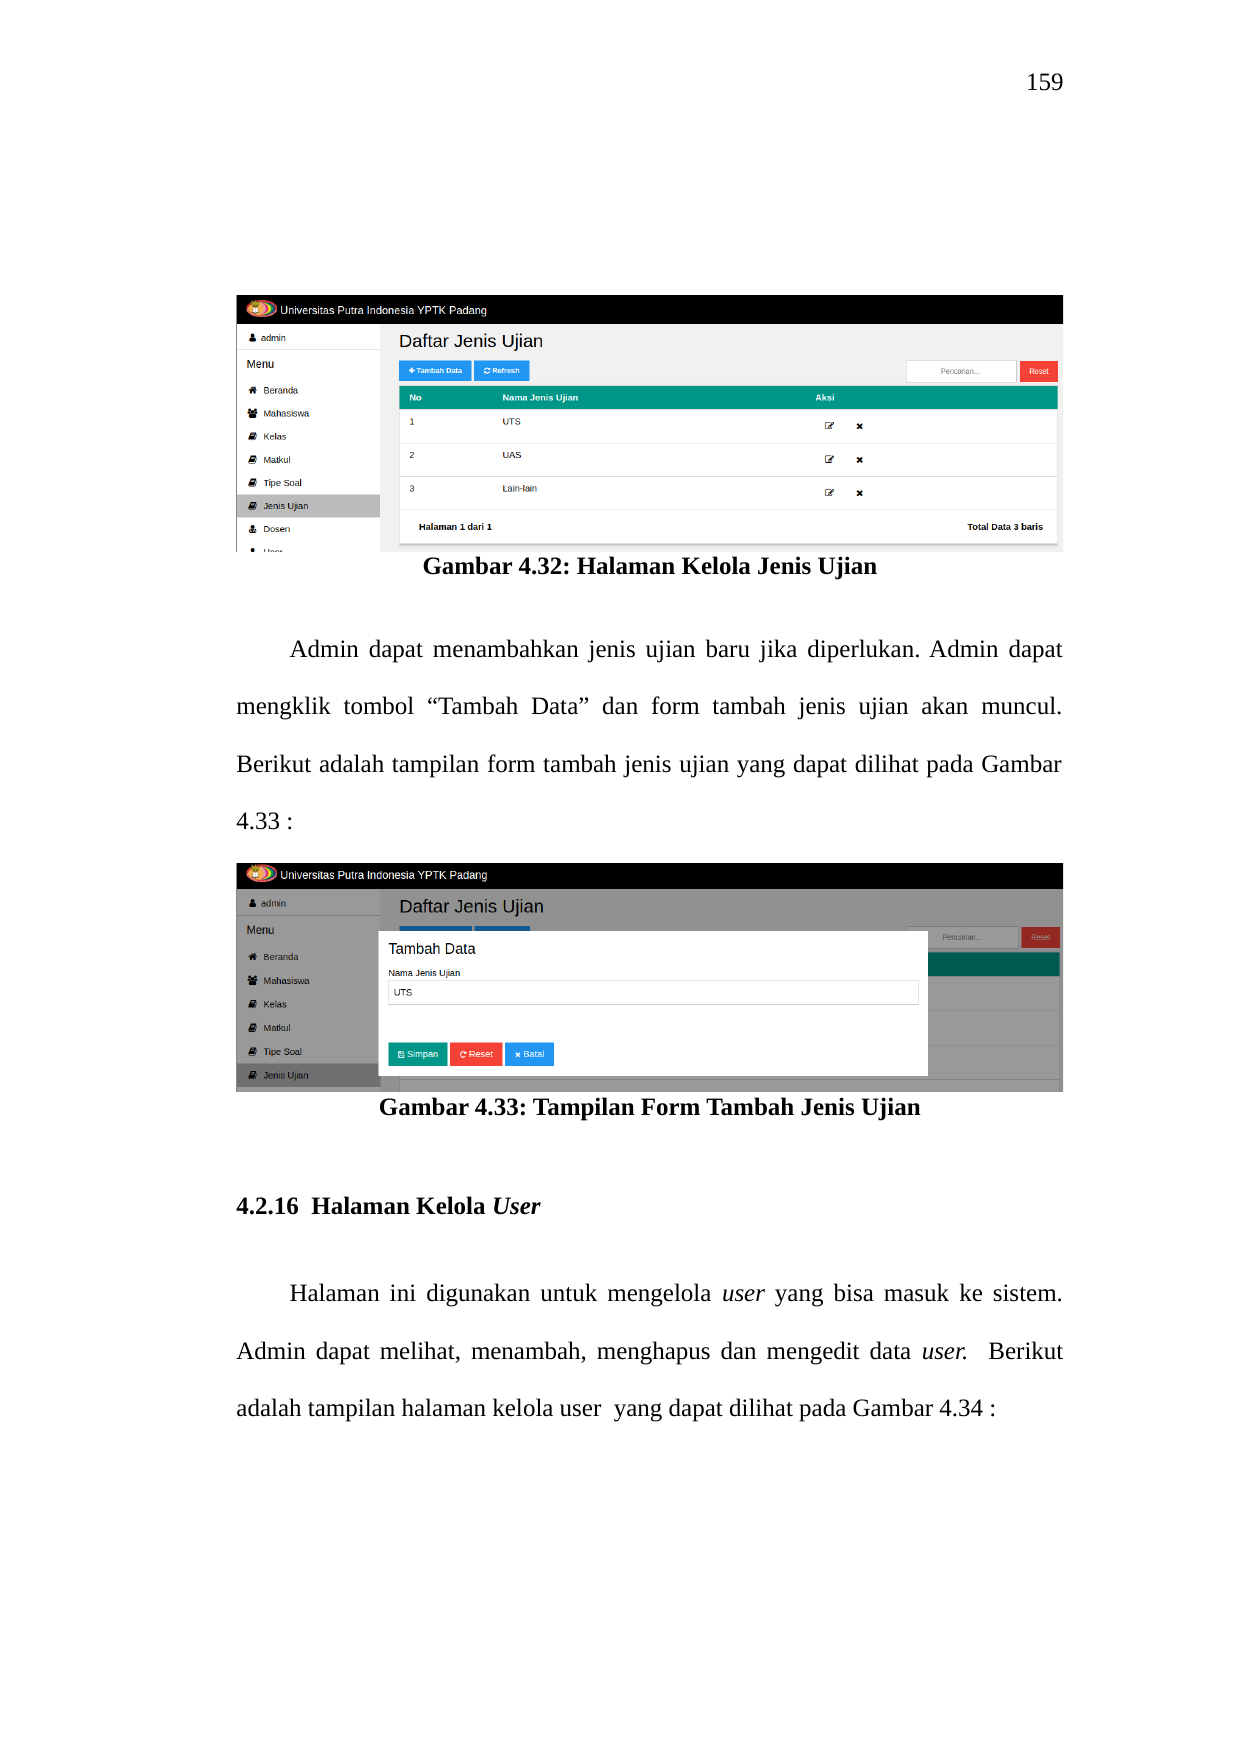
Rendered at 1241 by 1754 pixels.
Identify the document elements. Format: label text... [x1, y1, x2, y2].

picture [236, 295, 1064, 552]
text Admin dapat menambahkan jenis ujian baru jika diperlukan. Admin dapat mengklik tombol “Tambah Data” dan form tambah jenis ujian akan muncul. Berikut adalah tampilan form tambah jenis ujian yang dapat dilihat pada Gambar 4.33 : [236, 634, 1063, 835]
text Gambar 4.33: Tampilan Form Tambah Jenis Ujian [236, 1092, 1063, 1121]
text Gambar 4.32: Halaman Kelola Jenis Ujian [236, 552, 1063, 580]
picture [236, 863, 1064, 1092]
text Halaman ini digunakan untuk mengelola user yang bisa masuk ke sistem. Admin dapat melihat, menambah, menghapus dan mengedit data user. Berikut adalah tampilan halaman kelola user yang dapat dilihat pada Gambar 4.34 : [236, 1278, 1063, 1422]
subtitle 4.2.16 Halaman Kelola User [236, 1191, 1063, 1220]
